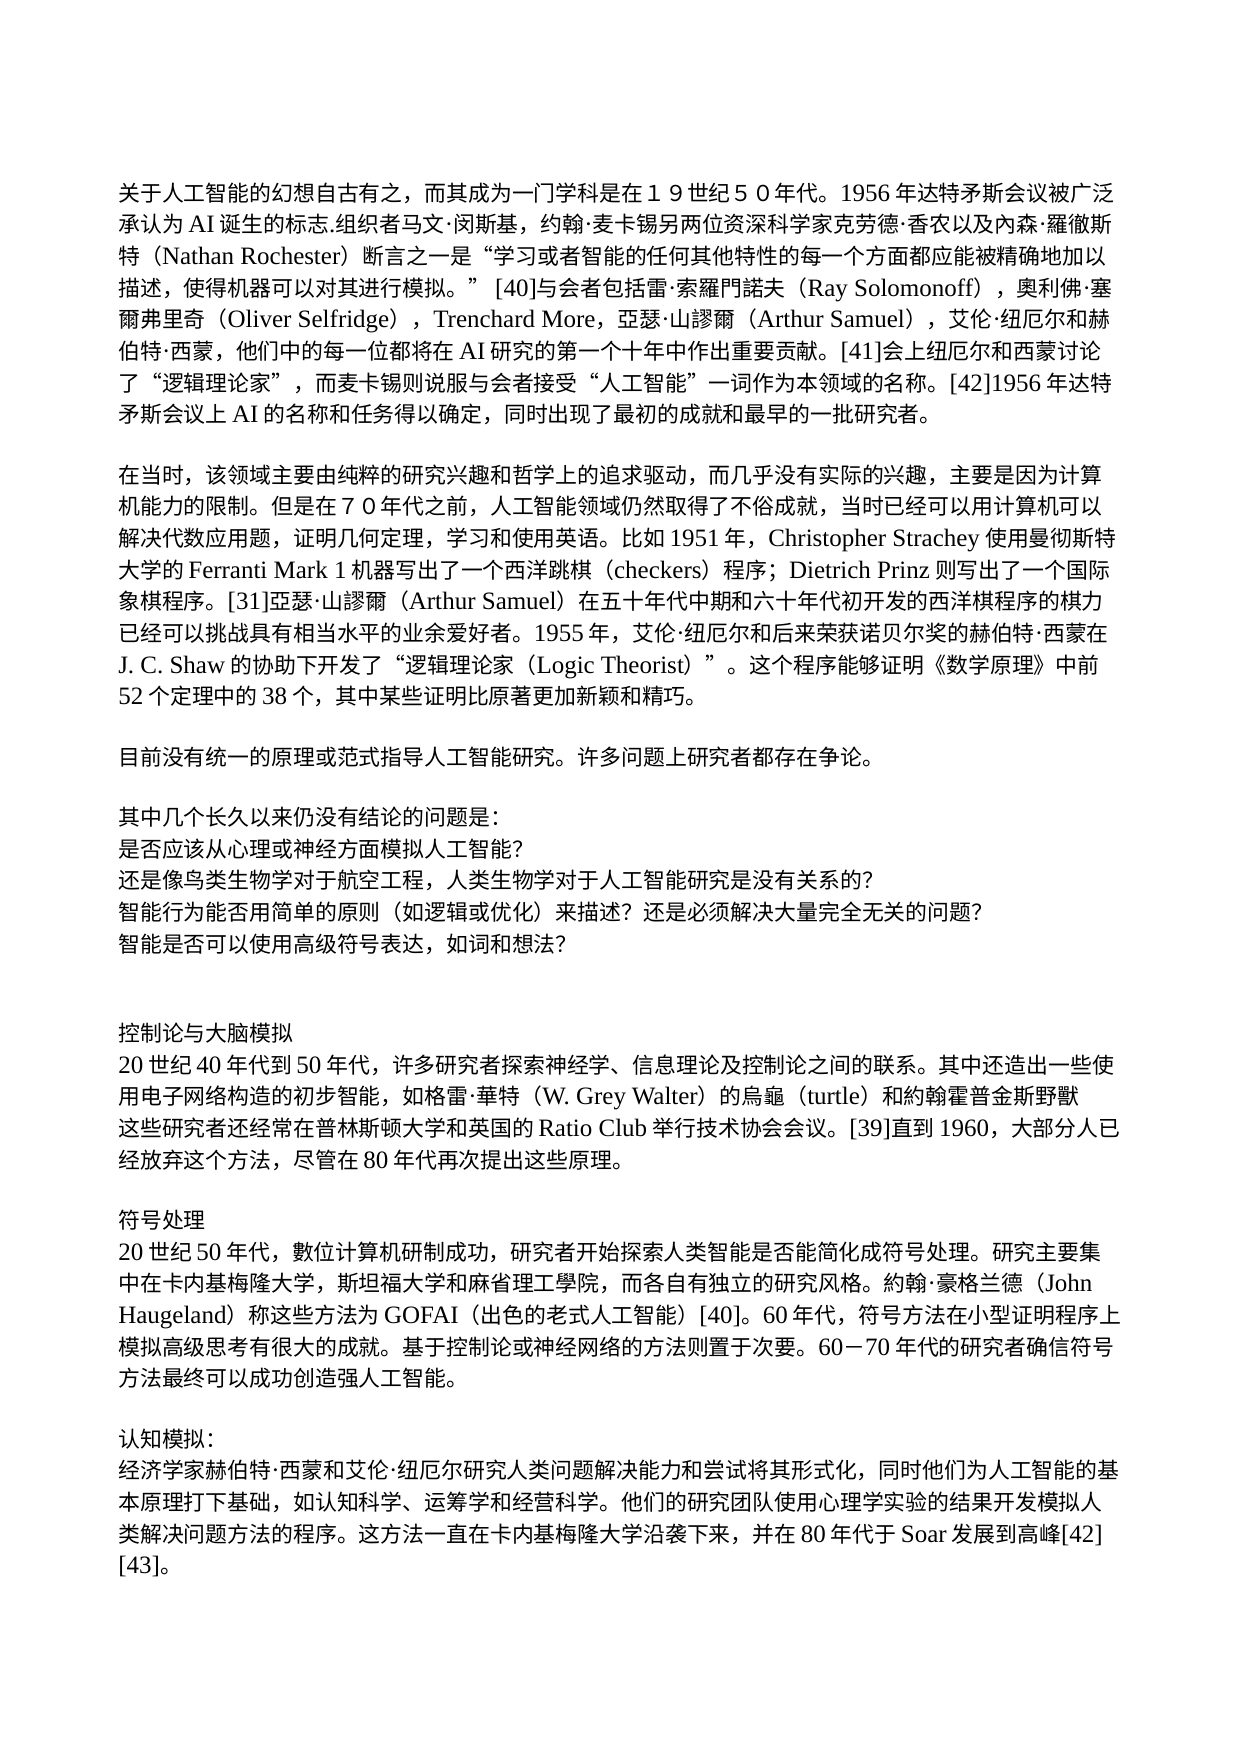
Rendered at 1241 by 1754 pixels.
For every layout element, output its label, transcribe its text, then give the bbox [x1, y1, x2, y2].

text 智能行为能否用简单的原则（如逻辑或优化）来描述？还是必须解决大量完全无关的问题？ [118, 895, 1122, 927]
text 经济学家赫伯特·西蒙和艾伦·纽厄尔研究人类问题解决能力和尝试将其形式化，同时他们为人工智能的基本原理打下基础，如认知科学、运筹学和经营科学。他们的研究团队使用心理学实验的结果开发模拟人类解决问题方法的程序。这方法一直在卡内基梅隆大学沿袭下来，并在80年代于Soar发展到高峰[42][43]。 [118, 1453, 1122, 1580]
text 20世纪40年代到50年代，许多研究者探索神经学、信息理论及控制论之间的联系。其中还造出一些使用电子网络构造的初步智能，如格雷·華特（W. Grey Walter）的烏龜（turtle）和約翰霍普金斯野獸 [118, 1048, 1122, 1111]
text 智能是否可以使用高级符号表达，如词和想法？ [118, 927, 1122, 958]
text 认知模拟： [118, 1422, 1122, 1453]
text 还是像鸟类生物学对于航空工程，人类生物学对于人工智能研究是没有关系的？ [118, 863, 1122, 895]
text 是否应该从心理或神经方面模拟人工智能？ [118, 832, 1122, 863]
text 目前没有统一的原理或范式指导人工智能研究。许多问题上研究者都存在争论。 [118, 740, 1122, 771]
text 在当时，该领域主要由纯粹的研究兴趣和哲学上的追求驱动，而几乎没有实际的兴趣，主要是因为计算机能力的限制。但是在７０年代之前，人工智能领域仍然取得了不俗成就，当时已经可以用计算机可以解决代数应用题，证明几何定理，学习和使用英语。比如1951年，Christopher Strachey使用曼彻斯特大学的Ferranti Mark 1机器写出了一个西洋跳棋（checkers）程序；Dietrich Prinz则写出了一个国际象棋程序。[31]亞瑟·山謬爾（Arthur Samuel）在五十年代中期和六十年代初开发的西洋棋程序的棋力已经可以挑战具有相当水平的业余爱好者。1955年，艾伦·纽厄尔和后来荣获诺贝尔奖的赫伯特·西蒙在J. C. Shaw的协助下开发了“逻辑理论家（Logic Theorist）”。这个程序能够证明《数学原理》中前52个定理中的38个，其中某些证明比原著更加新颖和精巧。 [118, 458, 1122, 711]
text 这些研究者还经常在普林斯顿大学和英国的Ratio Club举行技术协会会议。[39]直到1960，大部分人已经放弃这个方法，尽管在80年代再次提出这些原理。 [118, 1111, 1122, 1174]
text 控制论与大脑模拟 [118, 1016, 1122, 1048]
text 20世纪50年代，數位计算机研制成功，研究者开始探索人类智能是否能简化成符号处理。研究主要集中在卡内基梅隆大学，斯坦福大学和麻省理工學院，而各自有独立的研究风格。約翰·豪格兰德（John Haugeland）称这些方法为GOFAI（出色的老式人工智能）[40]。60年代，符号方法在小型证明程序上模拟高级思考有很大的成就。基于控制论或神经网络的方法则置于次要。60－70年代的研究者确信符号方法最终可以成功创造强人工智能。 [118, 1235, 1122, 1393]
text 符号处理 [118, 1203, 1122, 1235]
text 关于人工智能的幻想自古有之，而其成为一门学科是在１９世纪５０年代。1956年达特矛斯会议被广泛承认为AI诞生的标志.组织者马文·闵斯基，约翰·麦卡锡另两位资深科学家克劳德·香农以及內森·羅徹斯特（Nathan Rochester）断言之一是“学习或者智能的任何其他特性的每一个方面都应能被精确地加以描述，使得机器可以对其进行模拟。” [40]与会者包括雷·索羅門諾夫（Ray Solomonoff），奧利佛·塞爾弗里奇（Oliver Selfridge），Trenchard More，亞瑟·山謬爾（Arthur Samuel），艾伦·纽厄尔和赫伯特·西蒙，他们中的每一位都将在AI研究的第一个十年中作出重要贡献。[41]会上纽厄尔和西蒙讨论了“逻辑理论家”，而麦卡锡则说服与会者接受“人工智能”一词作为本领域的名称。[42]1956年达特矛斯会议上AI的名称和任务得以确定，同时出现了最初的成就和最早的一批研究者。 [118, 176, 1122, 429]
text 其中几个长久以来仍没有结论的问题是： [118, 800, 1122, 832]
